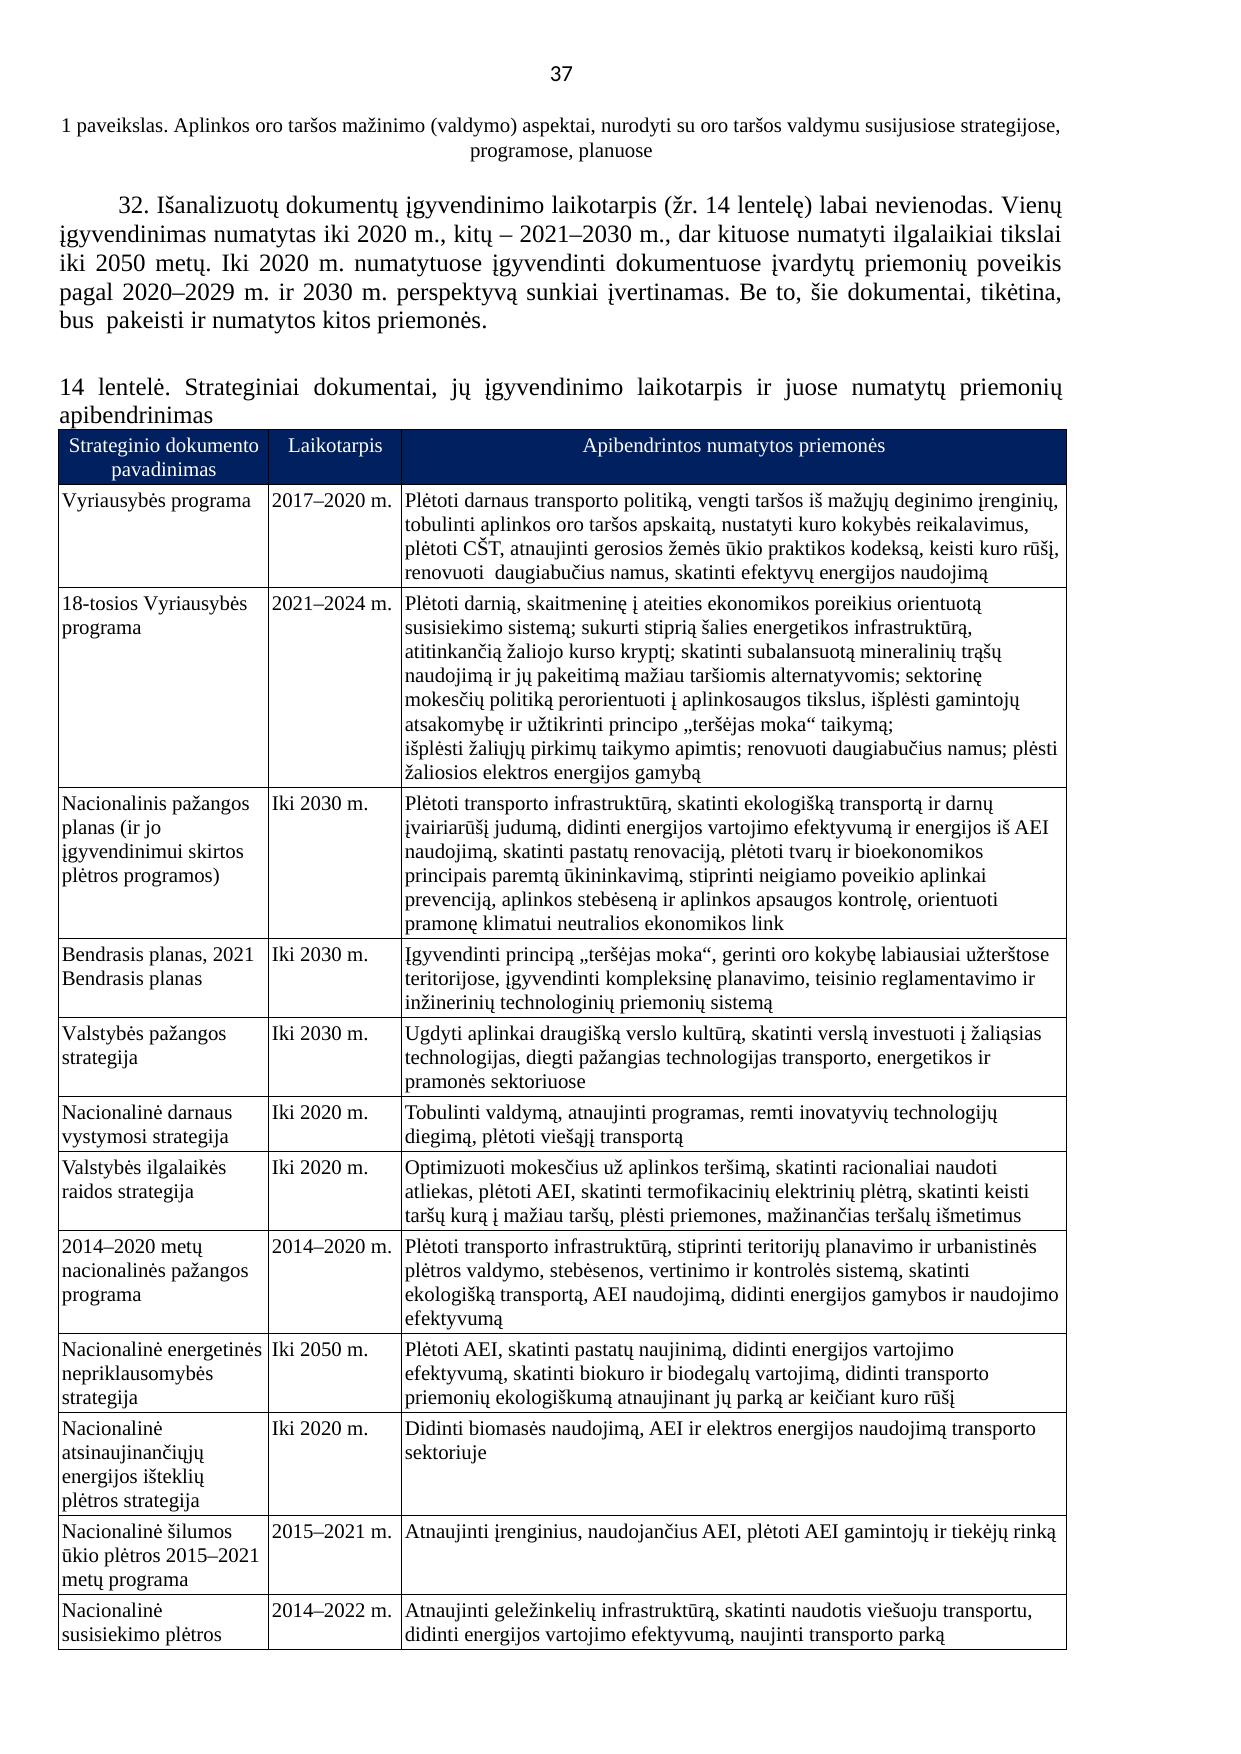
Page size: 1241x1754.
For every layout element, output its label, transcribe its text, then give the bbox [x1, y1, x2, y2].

table_header Apibendrintos numatytos priemonės [402, 430, 1066, 484]
table_cell Atnaujinti įrenginius, naudojančius AEI, plėtoti AEI gamintojų ir tiekėjų rinką [402, 1516, 1066, 1594]
table_cell 2015–2021 m. [269, 1516, 401, 1594]
table_header Strateginio dokumento pavadinimas [59, 430, 268, 484]
table_cell Vyriausybės programa [59, 485, 268, 587]
table_cell Iki 2020 m. [269, 1152, 401, 1230]
table_cell Iki 2030 m. [269, 939, 401, 1017]
table_cell Tobulinti valdymą, atnaujinti programas, remti inovatyvių technologijų diegimą, plėtoti viešąjį transportą [402, 1097, 1066, 1151]
table_cell 2017–2020 m. [269, 485, 401, 587]
table_cell Atnaujinti geležinkelių infrastruktūrą, skatinti naudotis viešuoju transportu, didinti energijos vartojimo efektyvumą, naujinti transporto parką [402, 1595, 1066, 1649]
table_cell Didinti biomasės naudojimą, AEI ir elektros energijos naudojimą transporto sektoriuje [402, 1413, 1066, 1515]
text 32. Išanalizuotų dokumentų įgyvendinimo laikotarpis (žr. 14 lentelę) labai nevienodas. Vienų įgyvendinimas numatytas iki 2020 m., kitų – 2021–2030 m., dar kituose numatyti ilgalaikiai tikslai iki 2050 metų. Iki 2020 m. numatytuose įgyvendinti dokumentuose įvardytų priemonių poveikis pagal 2020–2029 m. ir 2030 m. perspektyvą sunkiai įvertinamas. Be to, šie dokumentai, tikėtina, bus pakeisti ir numatytos kitos priemonės. [59, 190, 1063, 334]
table_cell Optimizuoti mokesčius už aplinkos teršimą, skatinti racionaliai naudoti atliekas, plėtoti AEI, skatinti termofikacinių elektrinių plėtrą, skatinti keisti taršų kurą į mažiau taršų, plėsti priemones, mažinančias teršalų išmetimus [402, 1152, 1066, 1230]
text 1 paveikslas. Aplinkos oro taršos mažinimo (valdymo) aspektai, nurodyti su oro taršos valdymu susijusiose strategijose, programose, planuose [59, 113, 1063, 162]
table_cell Iki 2020 m. [269, 1097, 401, 1151]
table_cell 2014–2020 metų nacionalinės pažangos programa [59, 1231, 268, 1333]
table_cell Plėtoti transporto infrastruktūrą, stiprinti teritorijų planavimo ir urbanistinės plėtros valdymo, stebėsenos, vertinimo ir kontrolės sistemą, skatinti ekologišką transportą, AEI naudojimą, didinti energijos gamybos ir naudojimo efektyvumą [402, 1231, 1066, 1333]
table_header Laikotarpis [269, 430, 401, 484]
table_cell 18-tosios Vyriausybės programa [59, 588, 268, 787]
table_cell Iki 2020 m. [269, 1413, 401, 1515]
table_cell Iki 2030 m. [269, 788, 401, 938]
table_cell 2014–2020 m. [269, 1231, 401, 1333]
table_cell Ugdyti aplinkai draugišką verslo kultūrą, skatinti verslą investuoti į žaliąsias technologijas, diegti pažangias technologijas transporto, energetikos ir pramonės sektoriuose [402, 1018, 1066, 1096]
table_cell Valstybės ilgalaikės raidos strategija [59, 1152, 268, 1230]
table_cell Plėtoti darnią, skaitmeninę į ateities ekonomikos poreikius orientuotą susisiekimo sistemą; sukurti stiprią šalies energetikos infrastruktūrą, atitinkančią žaliojo kurso kryptį; skatinti subalansuotą mineralinių trąšų naudojimą ir jų pakeitimą mažiau taršiomis alternatyvomis; sektorinę mokesčių politiką perorientuoti į aplinkosaugos tikslus, išplėsti gamintojų atsakomybę ir užtikrinti principo „teršėjas moka“ taikymą; išplėsti žaliųjų pirkimų taikymo apimtis; renovuoti daugiabučius namus; plėsti žaliosios elektros energijos gamybą [402, 588, 1066, 787]
table_cell Valstybės pažangos strategija [59, 1018, 268, 1096]
table_cell Nacionalinė atsinaujinančiųjų energijos išteklių plėtros strategija [59, 1413, 268, 1515]
table_cell Iki 2050 m. [269, 1334, 401, 1412]
table_cell Plėtoti AEI, skatinti pastatų naujinimą, didinti energijos vartojimo efektyvumą, skatinti biokuro ir biodegalų vartojimą, didinti transporto priemonių ekologiškumą atnaujinant jų parką ar keičiant kuro rūšį [402, 1334, 1066, 1412]
table_cell 2014–2022 m. [269, 1595, 401, 1649]
table_cell Plėtoti transporto infrastruktūrą, skatinti ekologišką transportą ir darnų įvairiarūšį judumą, didinti energijos vartojimo efektyvumą ir energijos iš AEI naudojimą, skatinti pastatų renovaciją, plėtoti tvarų ir bioekonomikos principais paremtą ūkininkavimą, stiprinti neigiamo poveikio aplinkai prevenciją, aplinkos stebėseną ir aplinkos apsaugos kontrolę, orientuoti pramonę klimatui neutralios ekonomikos link [402, 788, 1066, 938]
table_cell Nacionalinė darnaus vystymosi strategija [59, 1097, 268, 1151]
table_cell Nacionalinė energetinės nepriklausomybės strategija [59, 1334, 268, 1412]
text 14 lentelė. Strateginiai dokumentai, jų įgyvendinimo laikotarpis ir juose numatytų priemonių apibendrinimas [59, 372, 1063, 429]
table_cell Nacionalinis pažangos planas (ir jo įgyvendinimui skirtos plėtros programos) [59, 788, 268, 938]
table_cell Nacionalinė susisiekimo plėtros [59, 1595, 268, 1649]
table_cell Bendrasis planas, 2021 Bendrasis planas [59, 939, 268, 1017]
table_cell 2021–2024 m. [269, 588, 401, 787]
table_cell Įgyvendinti principą „teršėjas moka“, gerinti oro kokybę labiausiai užterštose teritorijose, įgyvendinti kompleksinę planavimo, teisinio reglamentavimo ir inžinerinių technologinių priemonių sistemą [402, 939, 1066, 1017]
table_cell Nacionalinė šilumos ūkio plėtros 2015–2021 metų programa [59, 1516, 268, 1594]
table_cell Iki 2030 m. [269, 1018, 401, 1096]
table_cell Plėtoti darnaus transporto politiką, vengti taršos iš mažųjų deginimo įrenginių, tobulinti aplinkos oro taršos apskaitą, nustatyti kuro kokybės reikalavimus, plėtoti CŠT, atnaujinti gerosios žemės ūkio praktikos kodeksą, keisti kuro rūšį, renovuoti daugiabučius namus, skatinti efektyvų energijos naudojimą [402, 485, 1066, 587]
